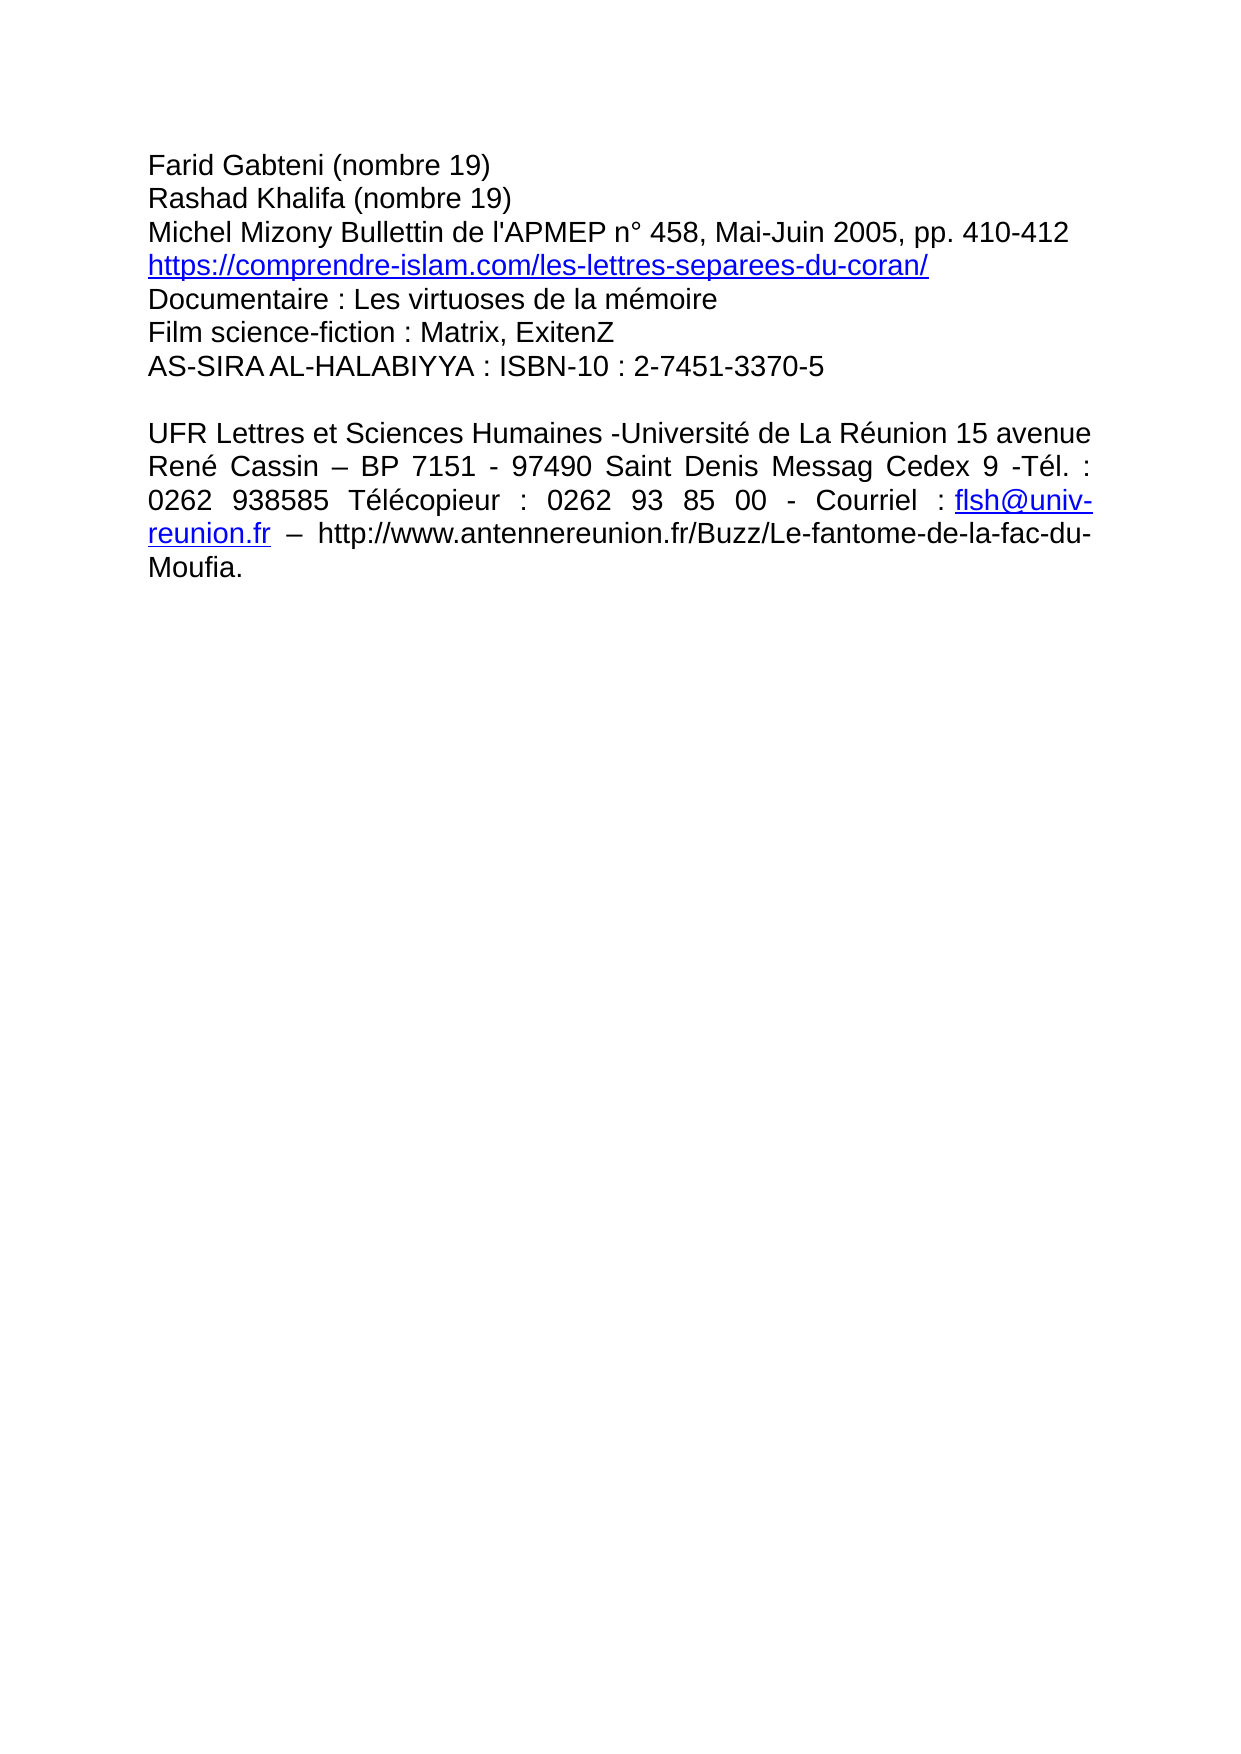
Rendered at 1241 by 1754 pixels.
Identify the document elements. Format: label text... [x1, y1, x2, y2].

text https://comprendre-islam.com/les-lettres-separees-du-coran/ [148, 248, 1093, 282]
text Film science-fiction : Matrix, ExitenZ [148, 315, 1093, 349]
text Michel Mizony Bullettin de l'APMEP n° 458, Mai-Juin 2005, pp. 410-412 [148, 215, 1093, 248]
text UFR Lettres et Sciences Humaines -Université de La Réunion 15 avenue René Cassin – BP 7151 - 97490 Saint Denis Messag Cedex 9 -Tél. : 0262 938585 Télécopieur : 0262 93 85 00 - Courriel : flsh@univ-reunion.fr – http://www.antennereunion.fr/Buzz/Le-fantome-de-la-fac-du-Moufia. [148, 416, 1093, 584]
text Farid Gabteni (nombre 19) [148, 148, 1093, 181]
text Rashad Khalifa (nombre 19) [148, 181, 1093, 215]
text Documentaire : Les virtuoses de la mémoire [148, 282, 1093, 315]
text AS-SIRA AL-HALABIYYA : ISBN-10 : 2-7451-3370-5 [148, 349, 1093, 382]
